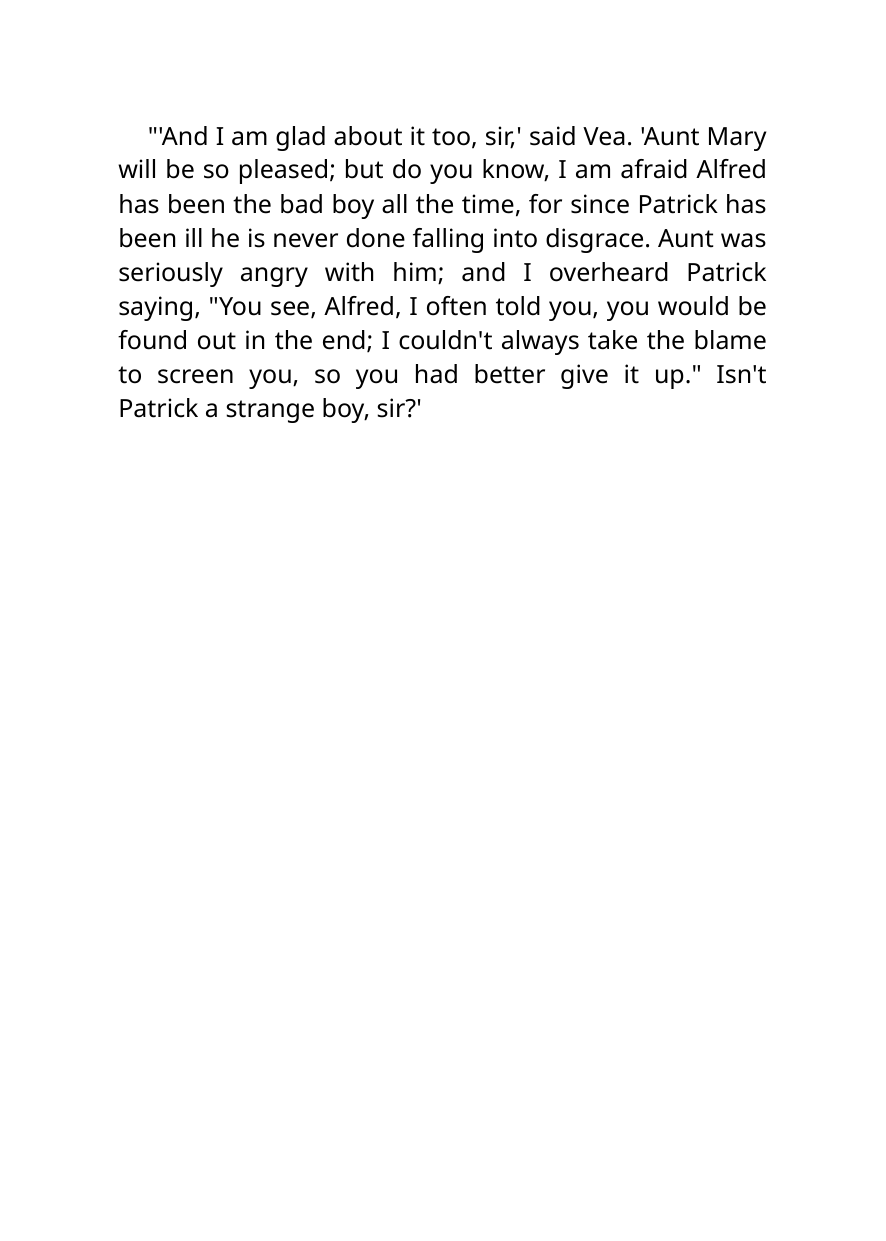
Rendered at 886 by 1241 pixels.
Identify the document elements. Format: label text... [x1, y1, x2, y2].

text "'And I am glad about it too, sir,' said Vea. 'Aunt Mary will be so pleased; but do you know, I am afraid Alfred has been the bad boy all the time, for since Patrick has been ill he is never done falling into disgrace. Aunt was seriously angry with him; and I overheard Patrick saying, "You see, Alfred, I often told you, you would be found out in the end; I couldn't always take the blame to screen you, so you had better give it up." Isn't Patrick a strange boy, sir?' [118, 118, 768, 425]
